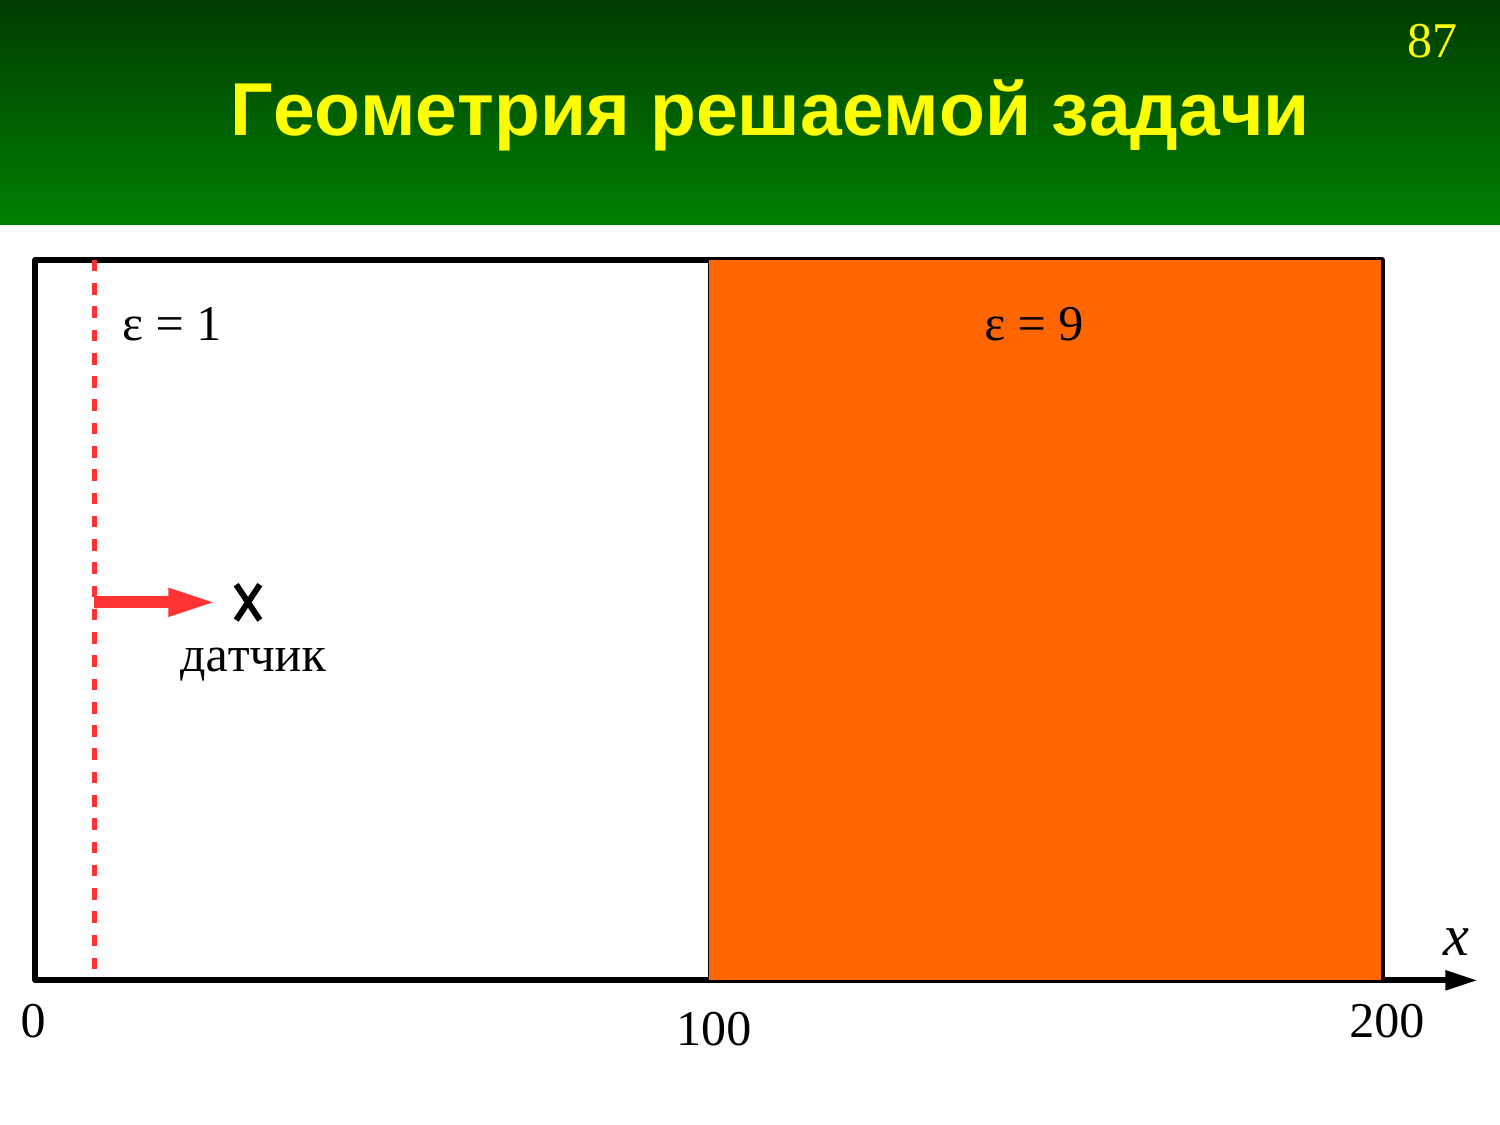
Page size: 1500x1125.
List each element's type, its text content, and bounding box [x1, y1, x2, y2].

text_box x [1429, 889, 1485, 975]
text_box [35, 259, 1382, 981]
text_box 0 [5, 980, 61, 1056]
text_box ε = 9 [969, 283, 1099, 359]
text_box датчик [165, 614, 340, 689]
text_box ε = 1 [107, 283, 237, 359]
text_box 100 [661, 988, 767, 1063]
title Геометрия решаемой задачи [100, 7, 1441, 204]
text_box 200 [1334, 980, 1440, 1056]
